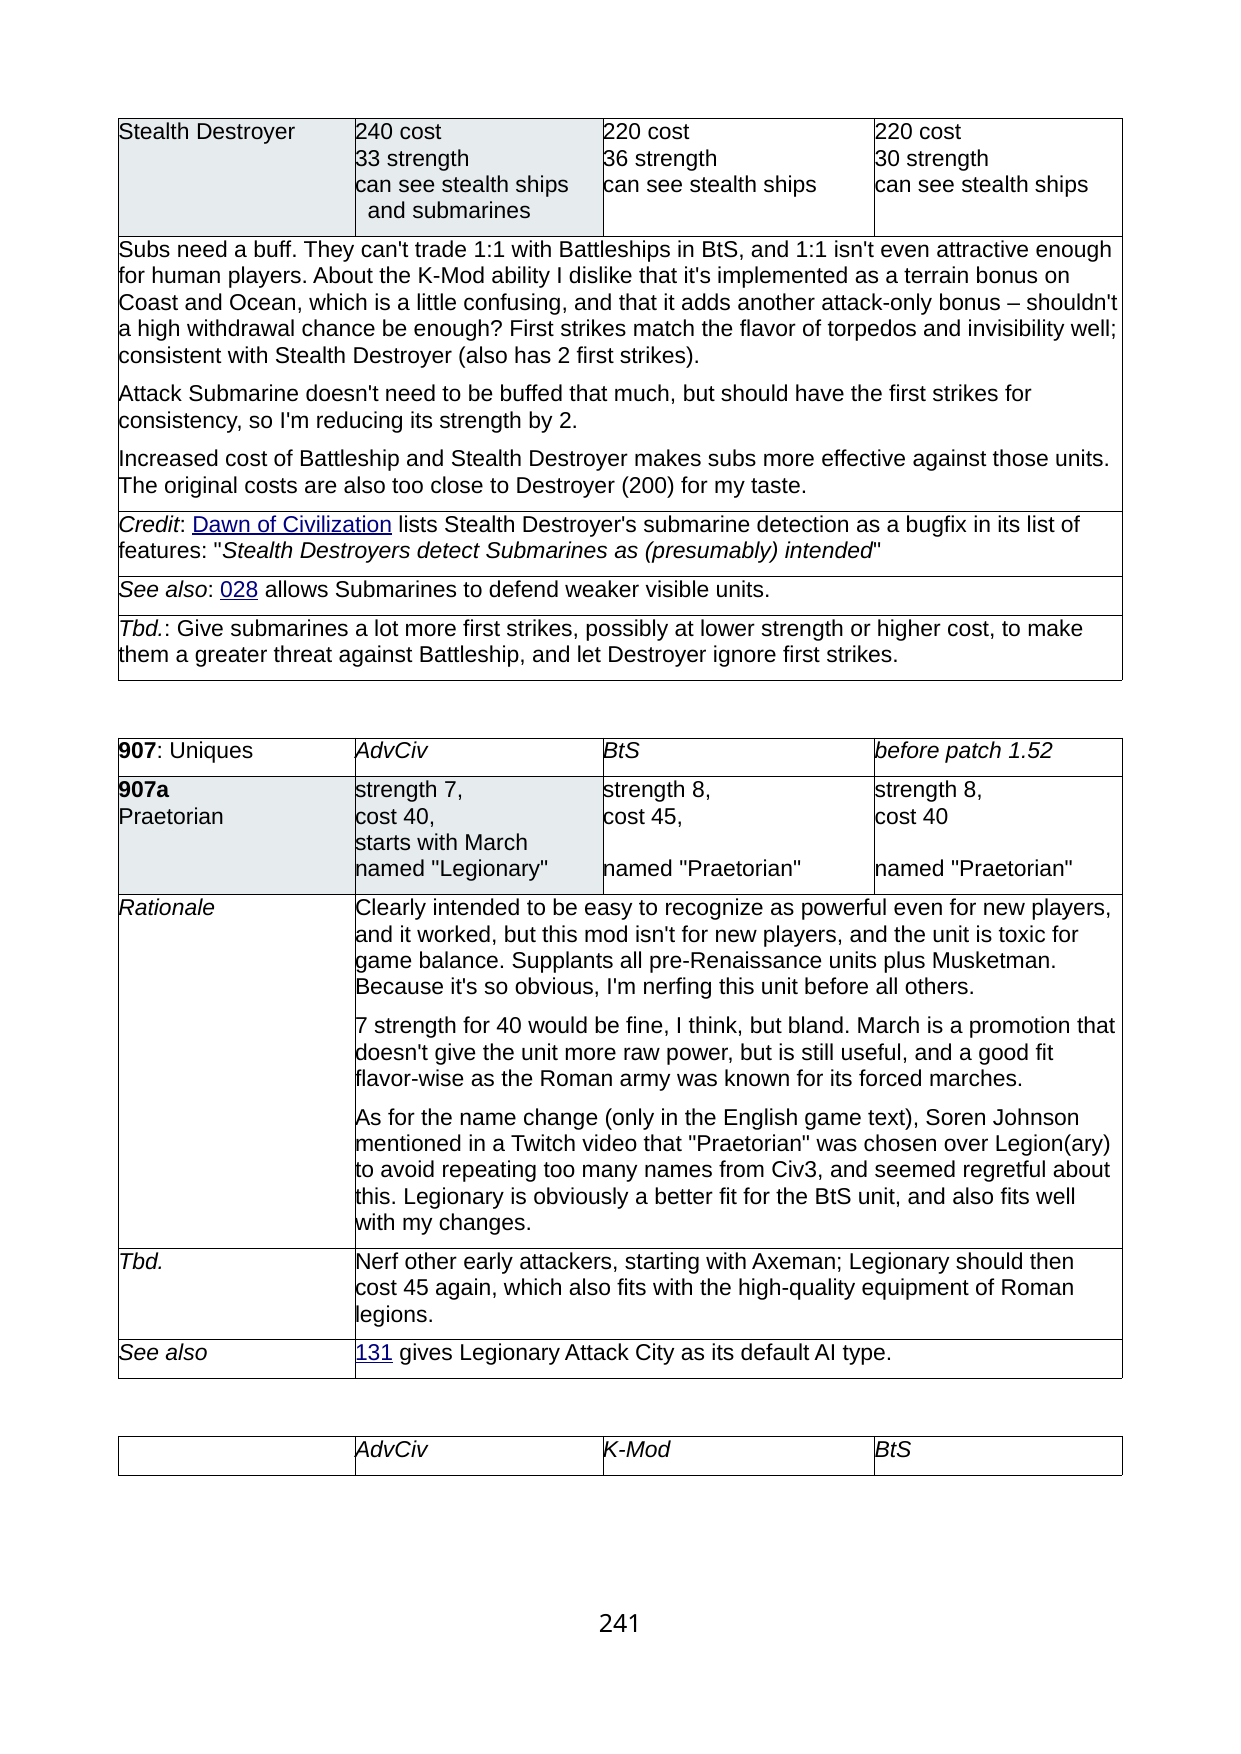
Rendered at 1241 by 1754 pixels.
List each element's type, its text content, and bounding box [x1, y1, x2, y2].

table_header [119, 1437, 355, 1474]
table_cell 220 cost 30 strength can see stealth ships [875, 119, 1122, 236]
table_cell See also [119, 1340, 355, 1378]
table_header 907: Uniques [119, 739, 355, 776]
table_cell Rationale [119, 895, 355, 1248]
table_header BtS [875, 1437, 1122, 1474]
table_cell strength 8, cost 45, named "Praetorian" [604, 777, 874, 894]
table_cell 240 cost 33 strength can see stealth ships and submarines [356, 119, 603, 236]
table_header BtS [604, 739, 874, 776]
table_cell Clearly intended to be easy to recognize as powerful even for new players, and it worked, but this mod isn't for new players, and the unit is toxic for game balance. Supplants all pre-Renaissance units plus Musketman. Because it's so obvious, I'm nerfing this unit before all others. 7 strength for 40 would be fine, I think, but bland. March is a promotion that doesn't give the unit more raw power, but is still useful, and a good fit flavor-wise as the Roman army was known for its forced marches. As for the name change (only in the English game text), Soren Johnson mentioned in a Twitch video that "Praetorian" was chosen over Legion(ary) to avoid repeating too many names from Civ3, and seemed regretful about this. Legionary is obviously a better fit for the BtS unit, and also fits well with my changes. [356, 895, 1122, 1248]
table_cell Tbd. [119, 1249, 355, 1339]
table_cell Tbd.: Give submarines a lot more first strikes, possibly at lower strength or higher cost, to make them a greater threat against Battleship, and let Destroyer ignore first strikes. [119, 616, 1122, 680]
table_cell strength 7, cost 40, starts with March named "Legionary" [356, 777, 603, 894]
table_header before patch 1.52 [875, 739, 1122, 776]
table_cell Stealth Destroyer [119, 119, 355, 236]
table_cell 907a Praetorian [119, 777, 355, 894]
table_header AdvCiv [356, 739, 603, 776]
table_cell See also: 028 allows Submarines to defend weaker visible units. [119, 577, 1122, 614]
table_cell Nerf other early attackers, starting with Axeman; Legionary should then cost 45 again, which also fits with the high-quality equipment of Roman legions. [356, 1249, 1122, 1339]
table_header AdvCiv [356, 1437, 603, 1474]
table_cell 220 cost 36 strength can see stealth ships [604, 119, 874, 236]
table_cell 131 gives Legionary Attack City as its default AI type. [356, 1340, 1122, 1378]
table_cell Subs need a buff. They can't trade 1:1 with Battleships in BtS, and 1:1 isn't even attractive enough for human players. About the K-Mod ability I dislike that it's implemented as a terrain bonus on Coast and Ocean, which is a little confusing, and that it adds another attack-only bonus – shouldn't a high withdrawal chance be enough? First strikes match the flavor of torpedos and invisibility well; consistent with Stealth Destroyer (also has 2 first strikes). Attack Submarine doesn't need to be buffed that much, but should have the first strikes for consistency, so I'm reducing its strength by 2. Increased cost of Battleship and Stealth Destroyer makes subs more effective against those units. The original costs are also too close to Destroyer (200) for my taste. [119, 237, 1122, 511]
table_cell strength 8, cost 40 named "Praetorian" [875, 777, 1122, 894]
table_cell Credit: Dawn of Civilization lists Stealth Destroyer's submarine detection as a bugfix in its list of features: "Stealth Destroyers detect Submarines as (presumably) intended" [119, 512, 1122, 576]
table_header K-Mod [604, 1437, 874, 1474]
